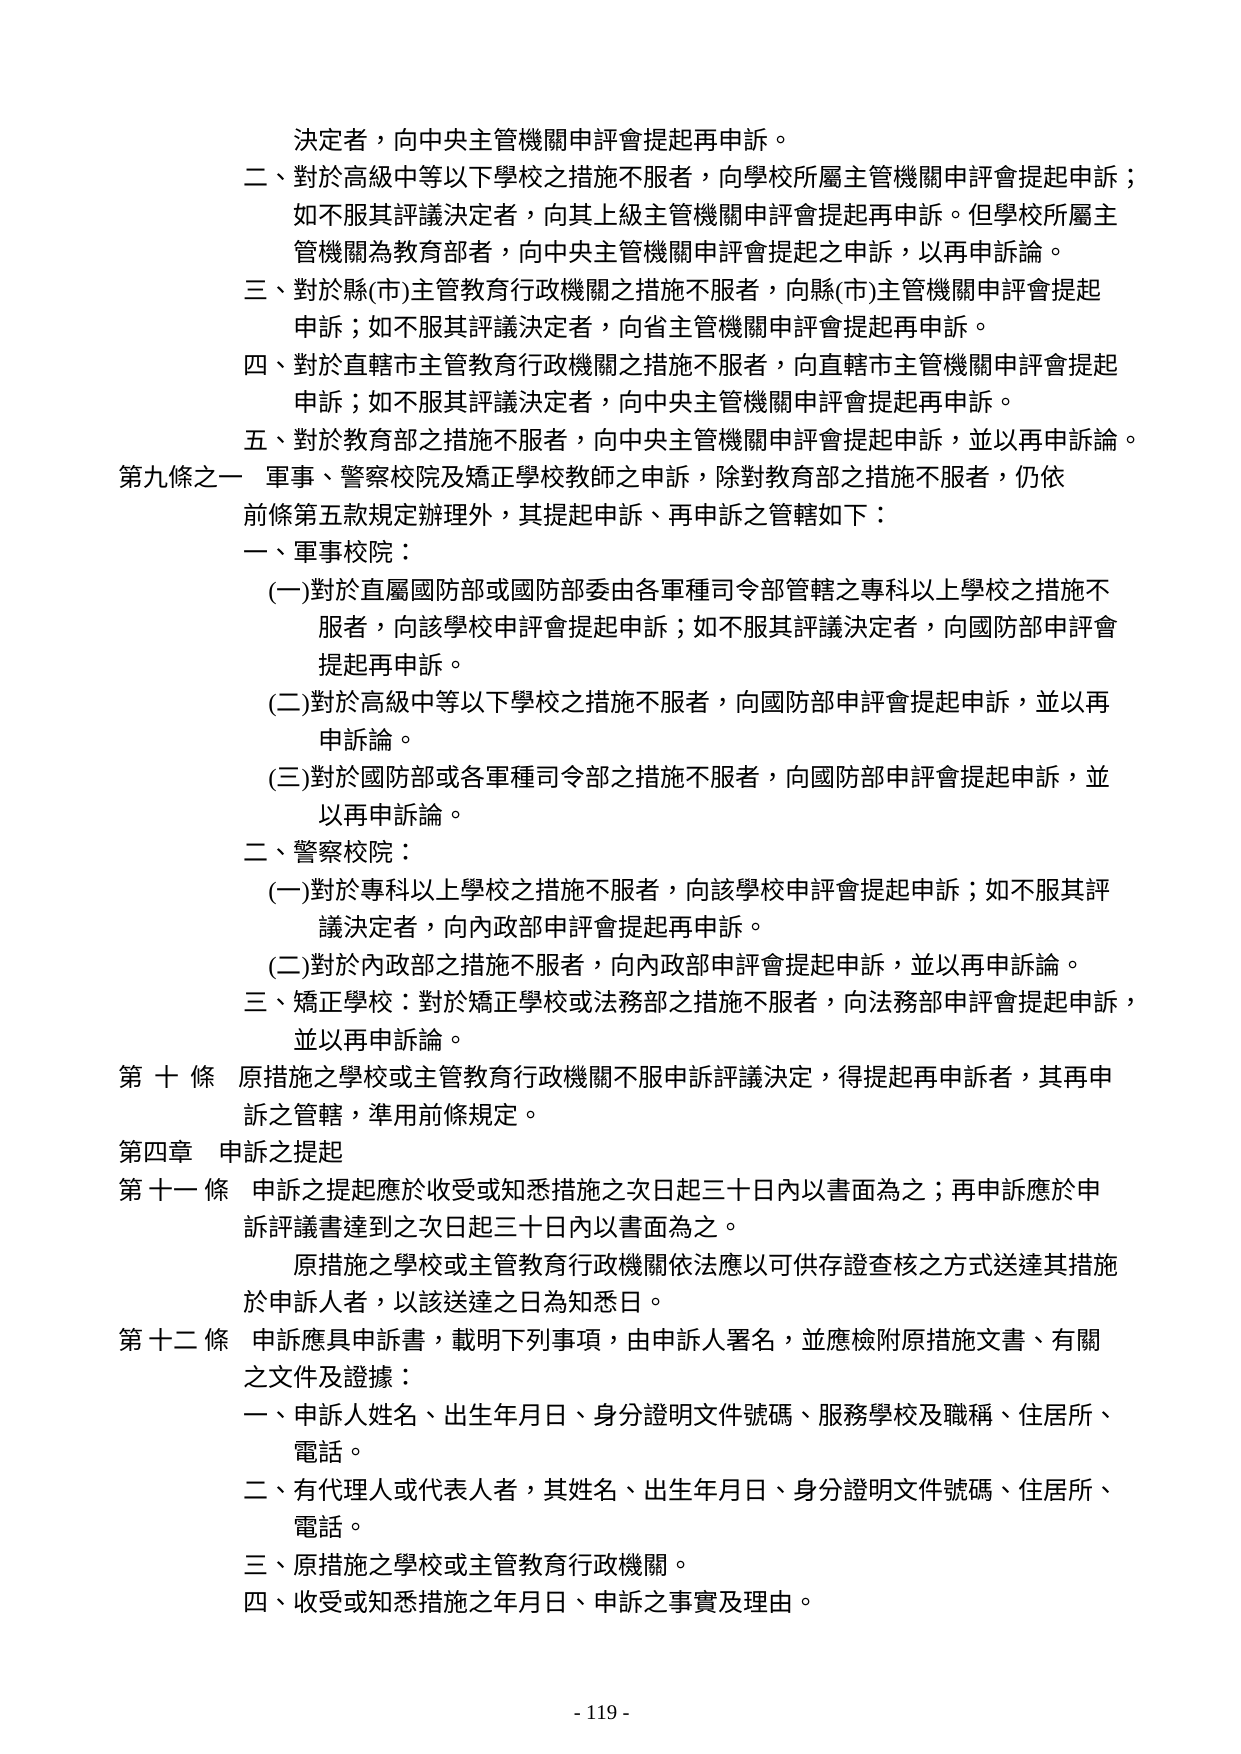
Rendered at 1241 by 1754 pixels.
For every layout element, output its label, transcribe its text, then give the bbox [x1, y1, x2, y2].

text 三、對於縣(市)主管教育行政機關之措施不服者，向縣(市)主管機關申評會提起申訴；如不服其評議決定者，向省主管機關申評會提起再申訴。 [243, 269, 1122, 344]
text 第 十二 條 申訴應具申訴書，載明下列事項，由申訴人署名，並應檢附原措施文書、有關之文件及證據： [118, 1319, 1122, 1394]
text 決定者，向中央主管機關申評會提起再申訴。 [243, 119, 1122, 157]
text 五、對於教育部之措施不服者，向中央主管機關申評會提起申訴，並以再申訴論。 [243, 419, 1122, 457]
text 二、警察校院： [243, 832, 1122, 869]
text 一、軍事校院： [243, 532, 1122, 569]
text (一)對於專科以上學校之措施不服者，向該學校申評會提起申訴；如不服其評議決定者，向內政部申評會提起再申訴。 [268, 869, 1122, 944]
text 二、有代理人或代表人者，其姓名、出生年月日、身分證明文件號碼、住居所、電話。 [243, 1469, 1122, 1544]
text 四、收受或知悉措施之年月日、申訴之事實及理由。 [243, 1582, 1122, 1619]
text 第 十一 條 申訴之提起應於收受或知悉措施之次日起三十日內以書面為之；再申訴應於申訴評議書達到之次日起三十日內以書面為之。 [118, 1169, 1122, 1244]
text 第 十 條 原措施之學校或主管教育行政機關不服申訴評議決定，得提起再申訴者，其再申訴之管轄，準用前條規定。 [118, 1057, 1122, 1132]
text 三、原措施之學校或主管教育行政機關。 [243, 1544, 1122, 1582]
text 三、矯正學校：對於矯正學校或法務部之措施不服者，向法務部申評會提起申訴，並以再申訴論。 [243, 982, 1122, 1057]
text (二)對於內政部之措施不服者，向內政部申評會提起申訴，並以再申訴論。 [268, 944, 1122, 982]
text 一、申訴人姓名、出生年月日、身分證明文件號碼、服務學校及職稱、住居所、電話。 [243, 1394, 1122, 1469]
text (三)對於國防部或各軍種司令部之措施不服者，向國防部申評會提起申訴，並以再申訴論。 [268, 757, 1122, 832]
text 第四章 申訴之提起 [118, 1132, 1122, 1169]
text 第九條之一 軍事、警察校院及矯正學校教師之申訴，除對教育部之措施不服者，仍依 前條第五款規定辦理外，其提起申訴、再申訴之管轄如下： [118, 457, 1122, 532]
text 二、對於高級中等以下學校之措施不服者，向學校所屬主管機關申評會提起申訴；如不服其評議決定者，向其上級主管機關申評會提起再申訴。但學校所屬主管機關為教育部者，向中央主管機關申評會提起之申訴，以再申訴論。 [243, 157, 1122, 269]
text (一)對於直屬國防部或國防部委由各軍種司令部管轄之專科以上學校之措施不服者，向該學校申評會提起申訴；如不服其評議決定者，向國防部申評會提起再申訴。 [268, 569, 1122, 682]
text (二)對於高級中等以下學校之措施不服者，向國防部申評會提起申訴，並以再申訴論。 [268, 682, 1122, 757]
text 原措施之學校或主管教育行政機關依法應以可供存證查核之方式送達其措施於申訴人者，以該送達之日為知悉日。 [243, 1244, 1122, 1319]
text 四、對於直轄市主管教育行政機關之措施不服者，向直轄市主管機關申評會提起申訴；如不服其評議決定者，向中央主管機關申評會提起再申訴。 [243, 344, 1122, 419]
